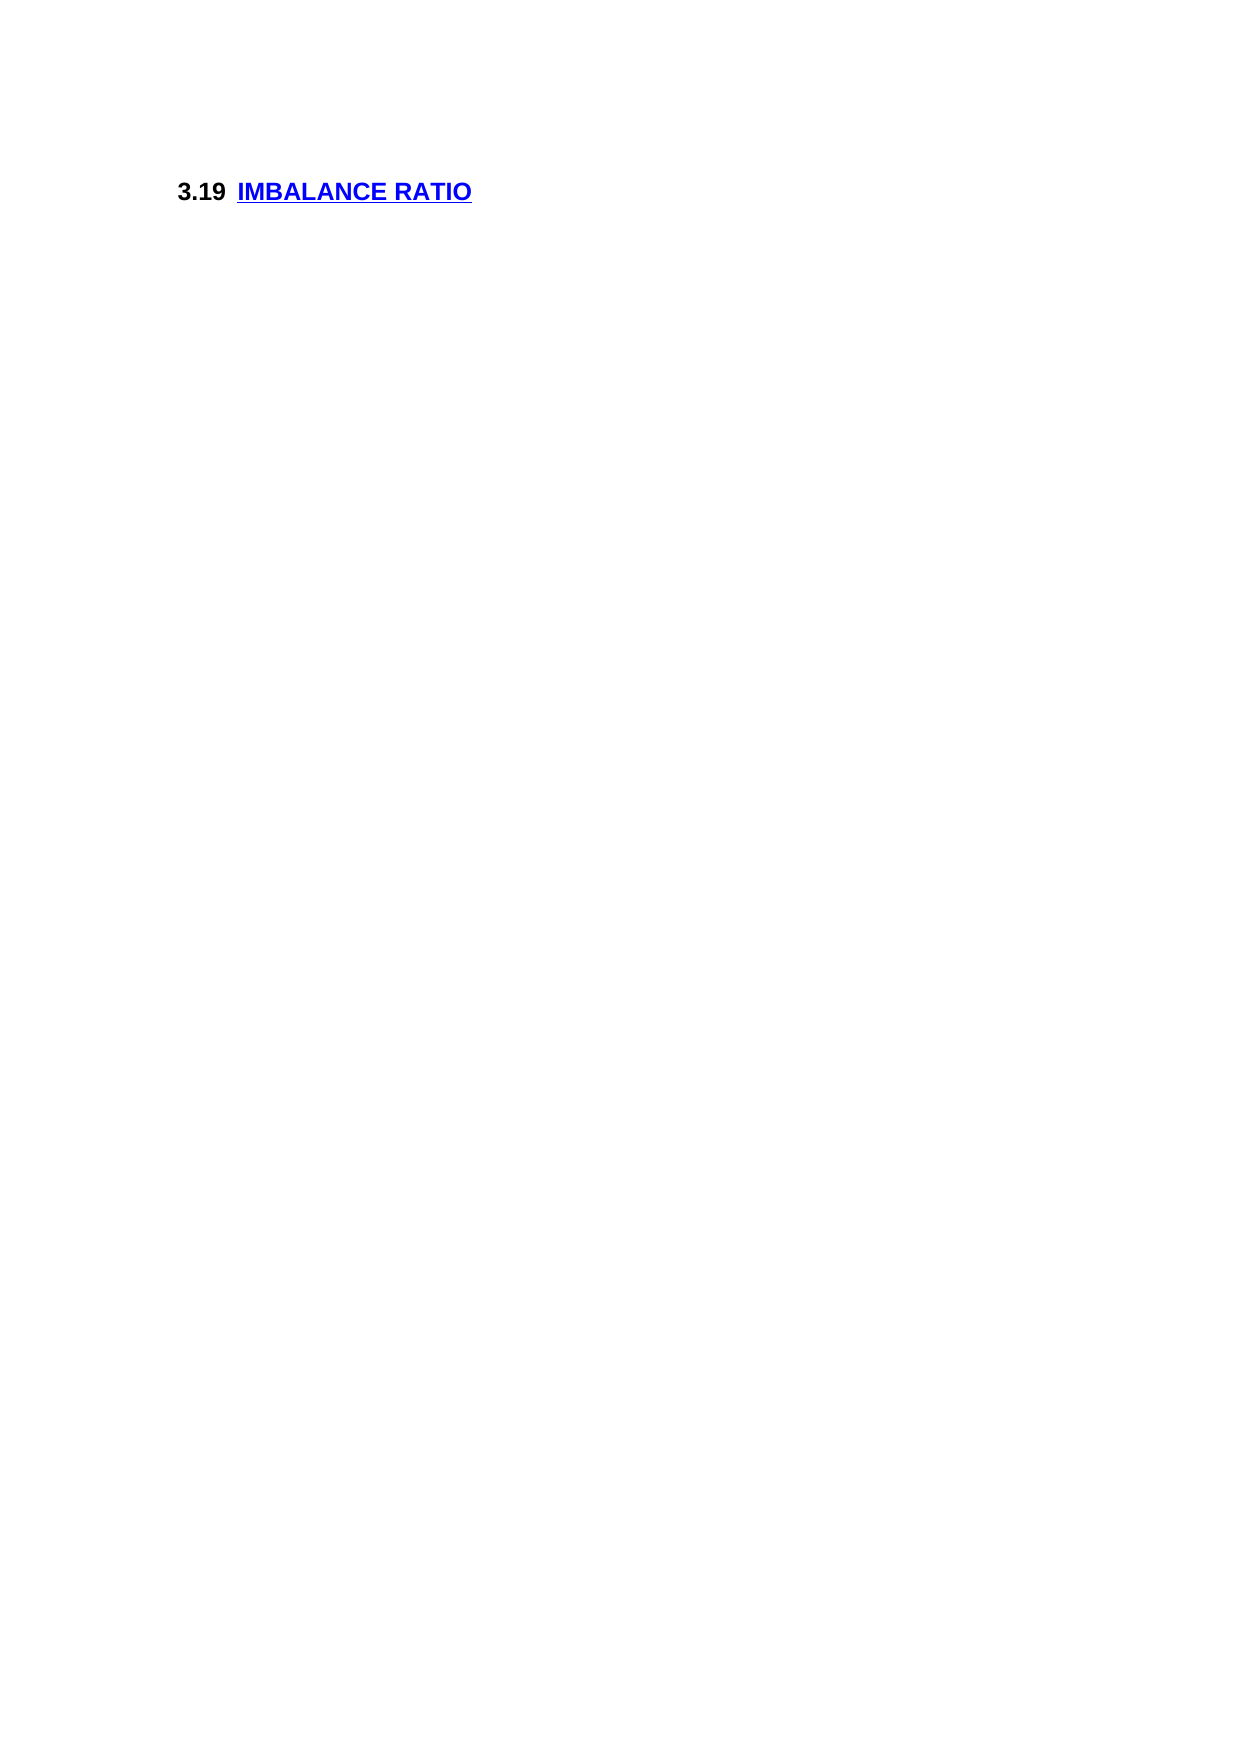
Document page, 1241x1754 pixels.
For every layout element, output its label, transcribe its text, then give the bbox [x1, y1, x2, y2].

subtitle Imbalance Ratio [177, 177, 1122, 206]
